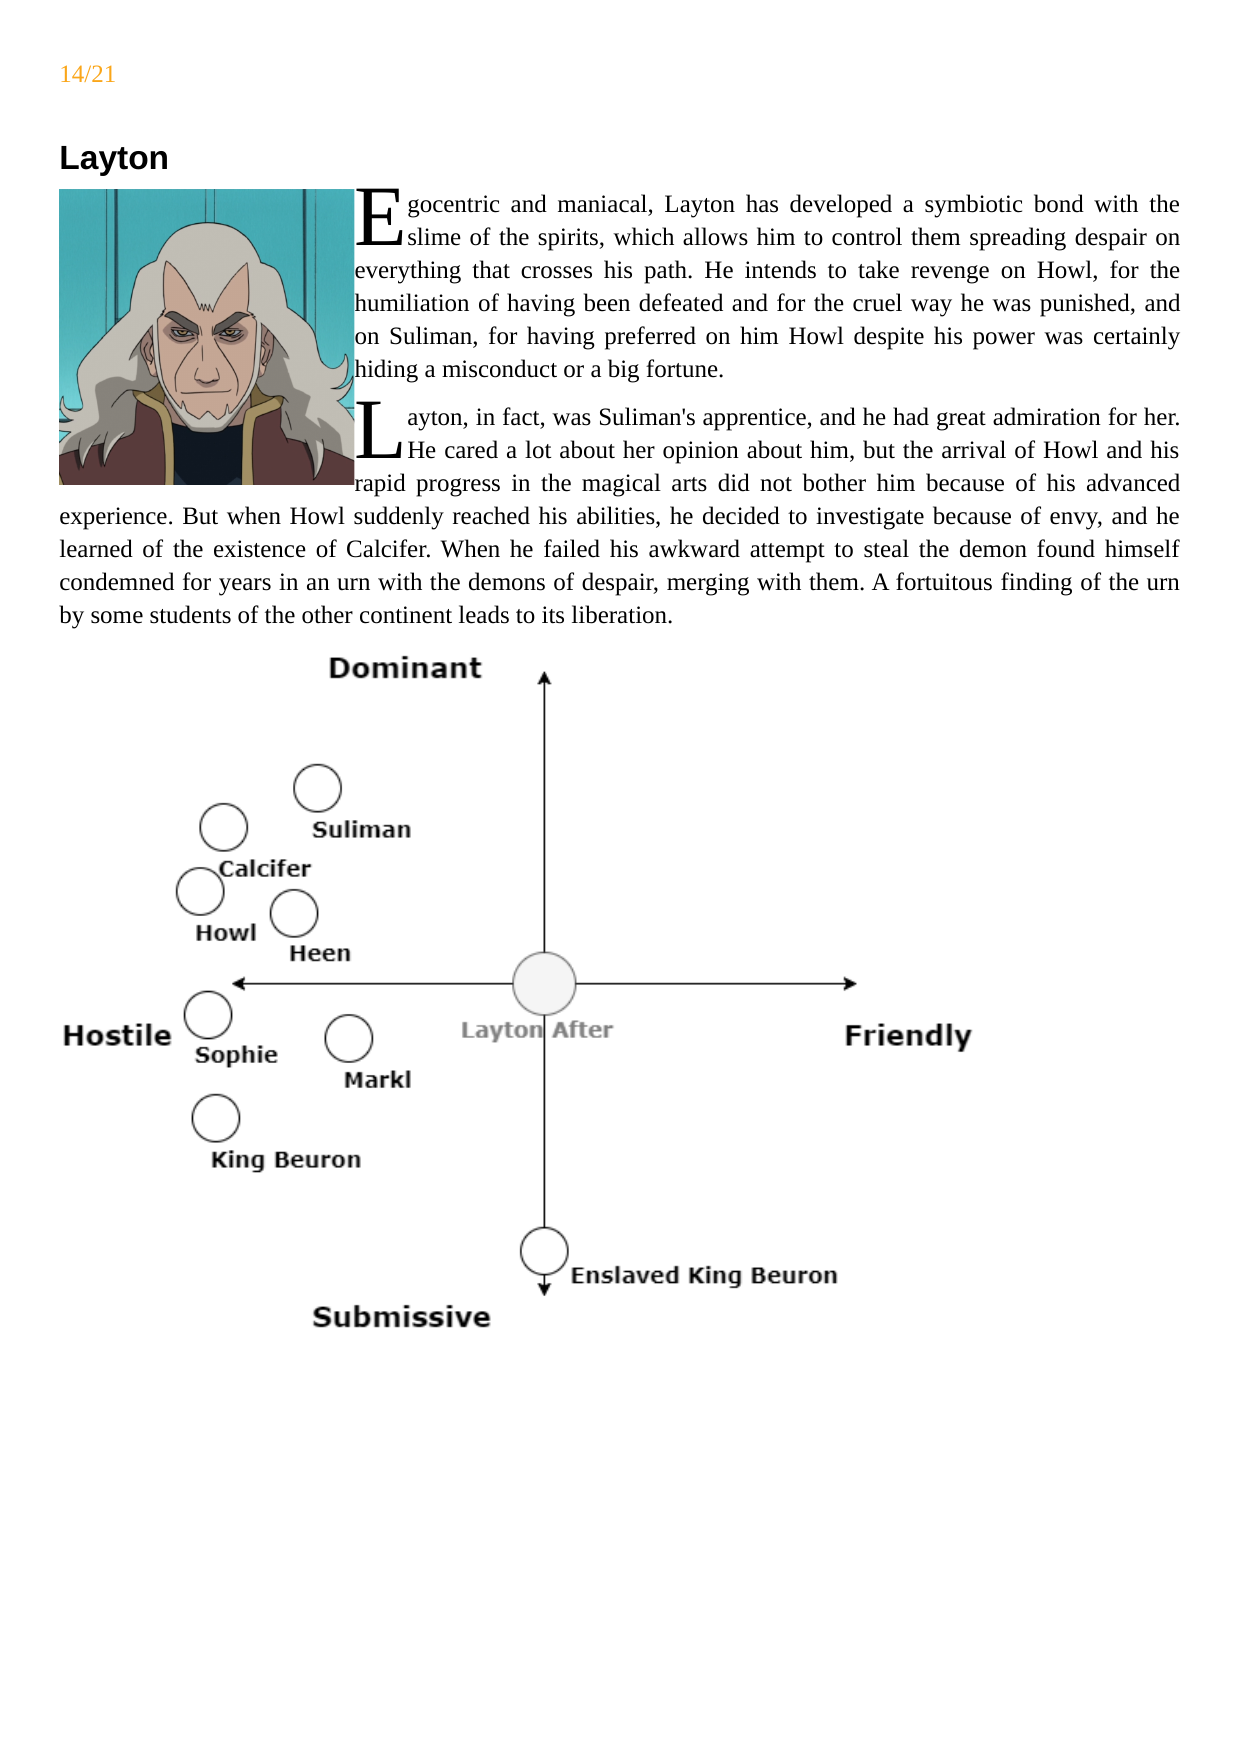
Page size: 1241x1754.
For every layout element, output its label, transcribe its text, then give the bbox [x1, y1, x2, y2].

text Egocentric and maniacal, Layton has developed a symbiotic bond with the slime of the spirits, which allows him to control them spreading despair on everything that crosses his path. He intends to take revenge on Howl, for the humiliation of having been defeated and for the cruel way he was punished, and on Suliman, for having preferred on him Howl despite his power was certainly hiding a misconduct or a big fortune. [355, 189, 1181, 383]
subtitle Layton [59, 138, 1181, 177]
picture [59, 647, 999, 1332]
text Layton, in fact, was Suliman's apprentice, and he had great admiration for her. He cared a lot about her opinion about him, but the arrival of Howl and his rapid progress in the magical arts did not bother him because of his advanced experience. But when Howl suddenly reached his abilities, he decided to investigate because of envy, and he learned of the existence of Calcifer. When he failed his awkward attempt to steal the demon found himself condemned for years in an urn with the demons of despair, merging with them. A fortuitous finding of the urn by some students of the other continent leads to its liberation. [59, 402, 1181, 629]
picture [59, 189, 355, 485]
